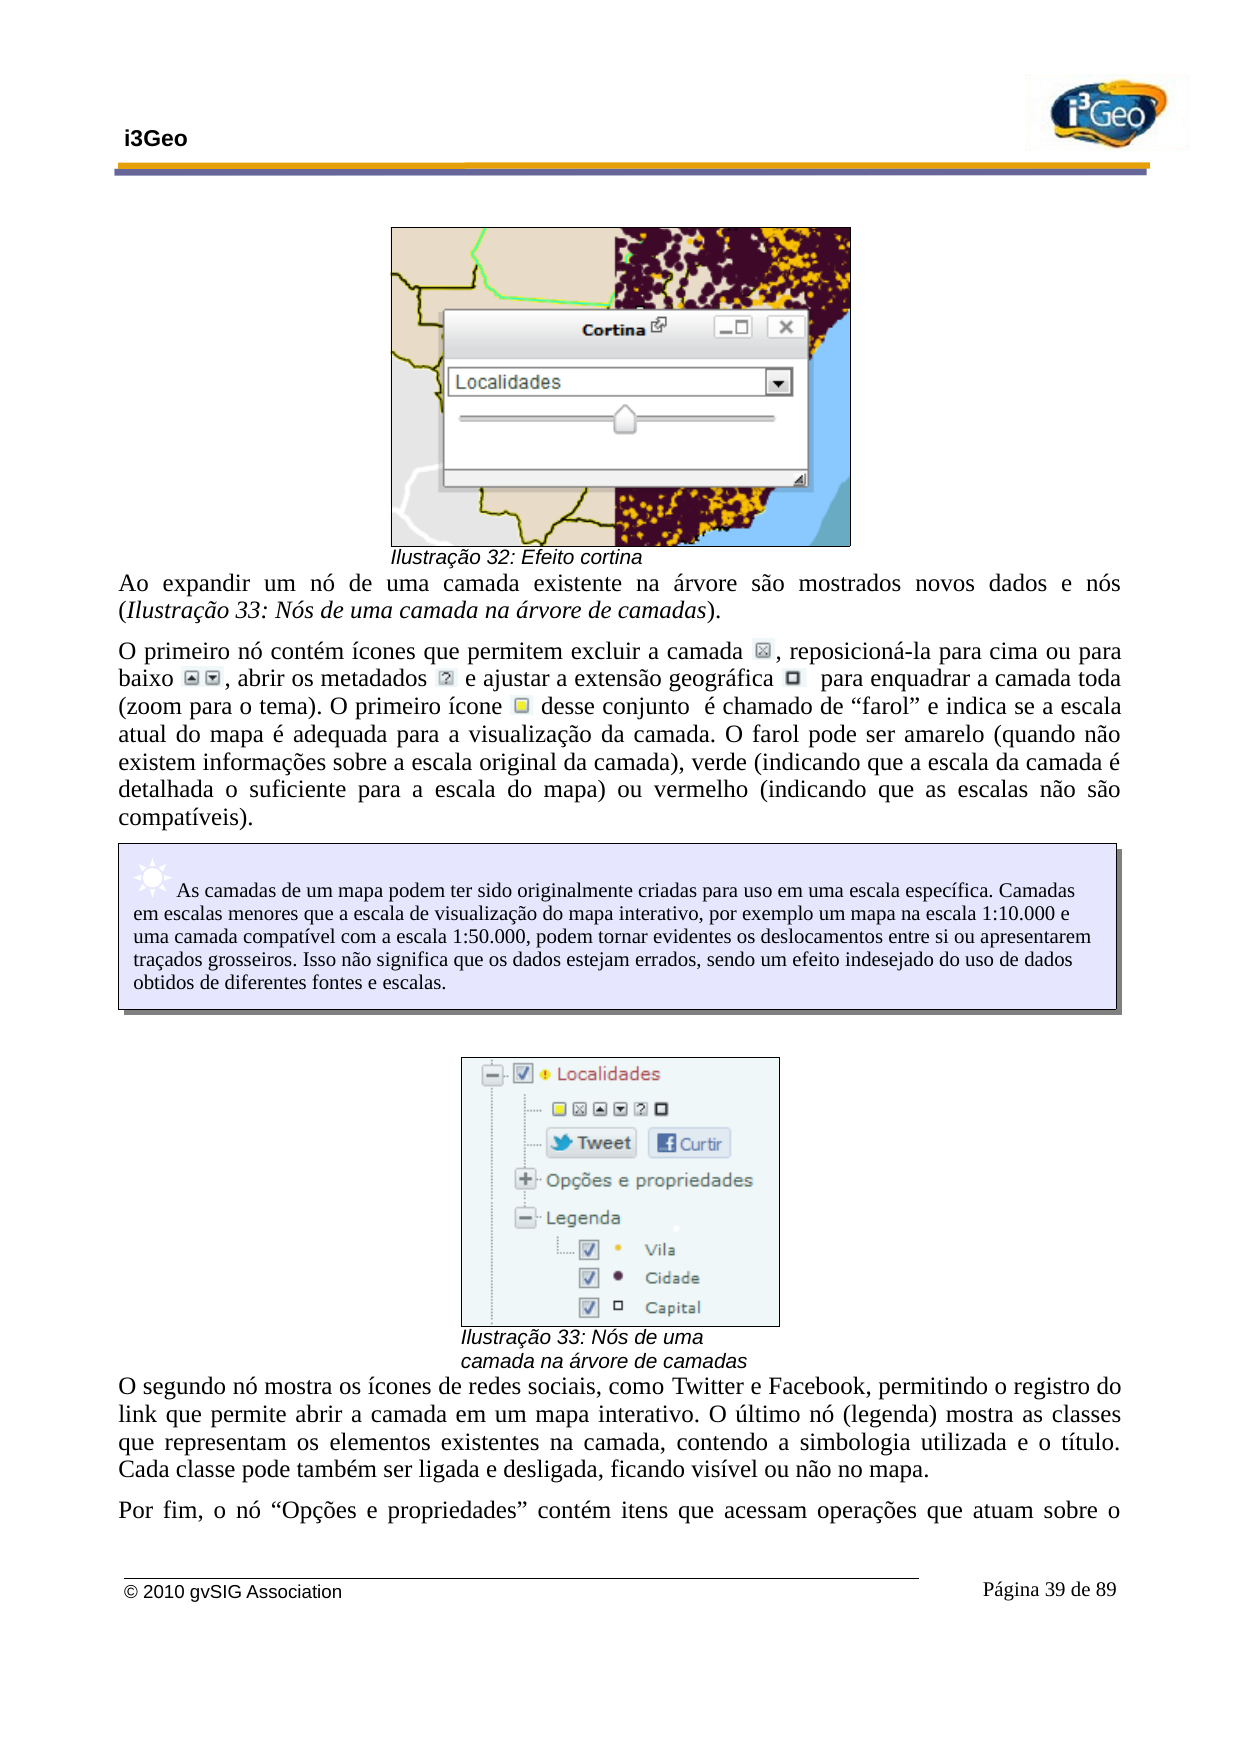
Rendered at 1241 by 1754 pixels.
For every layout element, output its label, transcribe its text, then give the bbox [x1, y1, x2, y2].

picture [133, 874, 141, 881]
picture [149, 889, 156, 898]
text Ilustração 33: Nós de uma camada na árvore de camadas [461, 1327, 779, 1372]
text Ilustração 32: Efeito cortina [390, 546, 850, 569]
picture [138, 858, 167, 892]
picture [510, 695, 534, 715]
picture [1025, 74, 1191, 151]
text As camadas de um mapa podem ter sido originalmente criadas para uso em uma escala específica. Camadas em escalas menores que a escala de visualização do mapa interativo, por exemplo um mapa na escala 1:10.000 e uma camada compatível com a escala 1:50.000, podem tornar evidentes os deslocamentos entre si ou apresentarem traçados grosseiros. Isso não significa que os dados estejam errados, sendo um efeito indesejado do uso de dados obtidos de diferentes fontes e escalas. [119, 844, 1116, 1009]
text O primeiro nó contém ícones que permitem excluir a camada , reposicioná-la para cima ou para baixo , abrir os metadados e ajustar a extensão geográfica para enquadrar a camada toda (zoom para o tema). O primeiro ícone desse conjunto é chamado de “farol” e indica se a escala atual do mapa é adequada para a visualização da camada. O farol pode ser amarelo (quando não existem informações sobre a escala original da camada), verde (indicando que a escala da camada é detalhada o suficiente para a escala do mapa) ou vermelho (indicando que as escalas não são compatíveis). [118, 637, 1122, 831]
picture [462, 1058, 779, 1326]
text O segundo nó mostra os ícones de redes sociais, como Twitter e Facebook, permitindo o registro do link que permite abrir a camada em um mapa interativo. O último nó (legenda) mostra as classes que representam os elementos existentes na camada, contendo a simbologia utilizada e o título. Cada classe pode também ser ligada e desligada, ficando visível ou não no mapa. [118, 1045, 1122, 1483]
picture [180, 666, 225, 687]
picture [751, 638, 776, 660]
text Por fim, o nó “Opções e propriedades” contém itens que acessam operações que atuam sobre o [118, 1496, 1122, 1523]
text Ao expandir um nó de uma camada existente na árvore são mostrados novos dados e nós (Ilustração 33: Nós de uma camada na árvore de camadas). [118, 214, 1122, 624]
picture [164, 874, 173, 881]
picture [434, 668, 459, 687]
picture [392, 228, 850, 546]
picture [781, 668, 807, 687]
